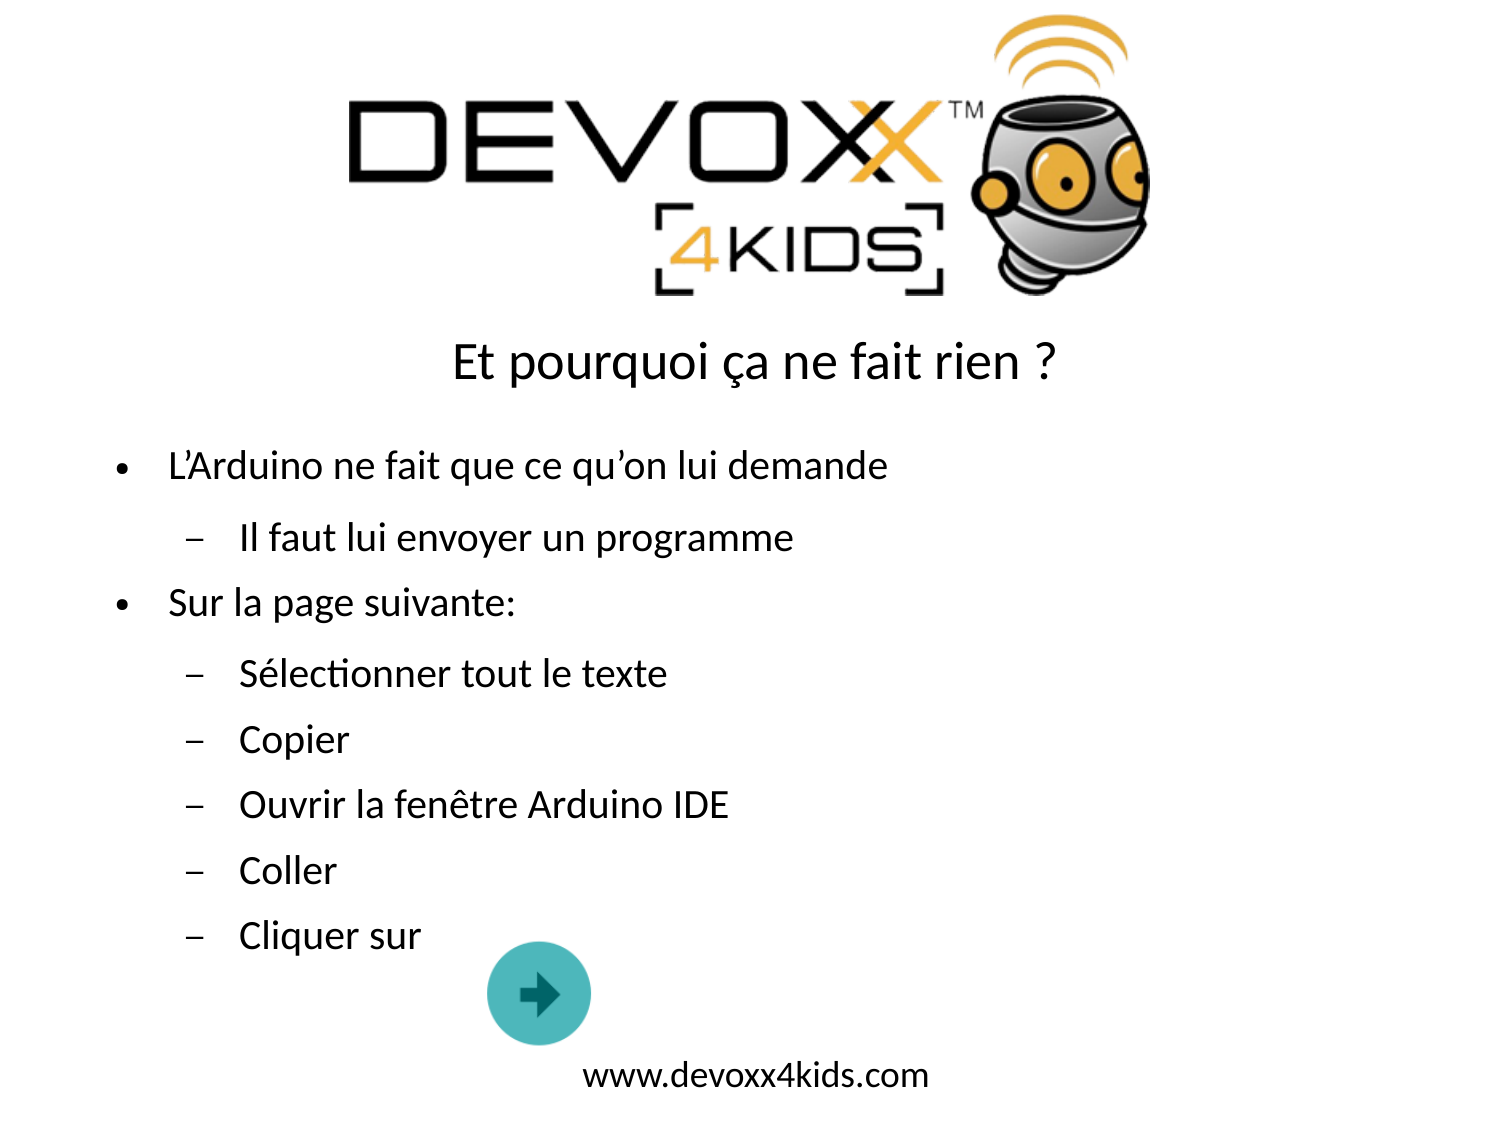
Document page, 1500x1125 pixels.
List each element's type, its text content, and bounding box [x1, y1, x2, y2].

picture [472, 933, 603, 1052]
picture [349, 14, 1150, 296]
list L’Arduino ne fait que ce qu’on lui demande Il faut lui envoyer un programme Sur la page suivante: Sélectionner tout le texte Copier Ouvrir la fenêtre Arduino IDE Coller Cliquer sur [97, 448, 1418, 1075]
title Et pourquoi ça ne fait rien ? [118, 318, 1394, 414]
